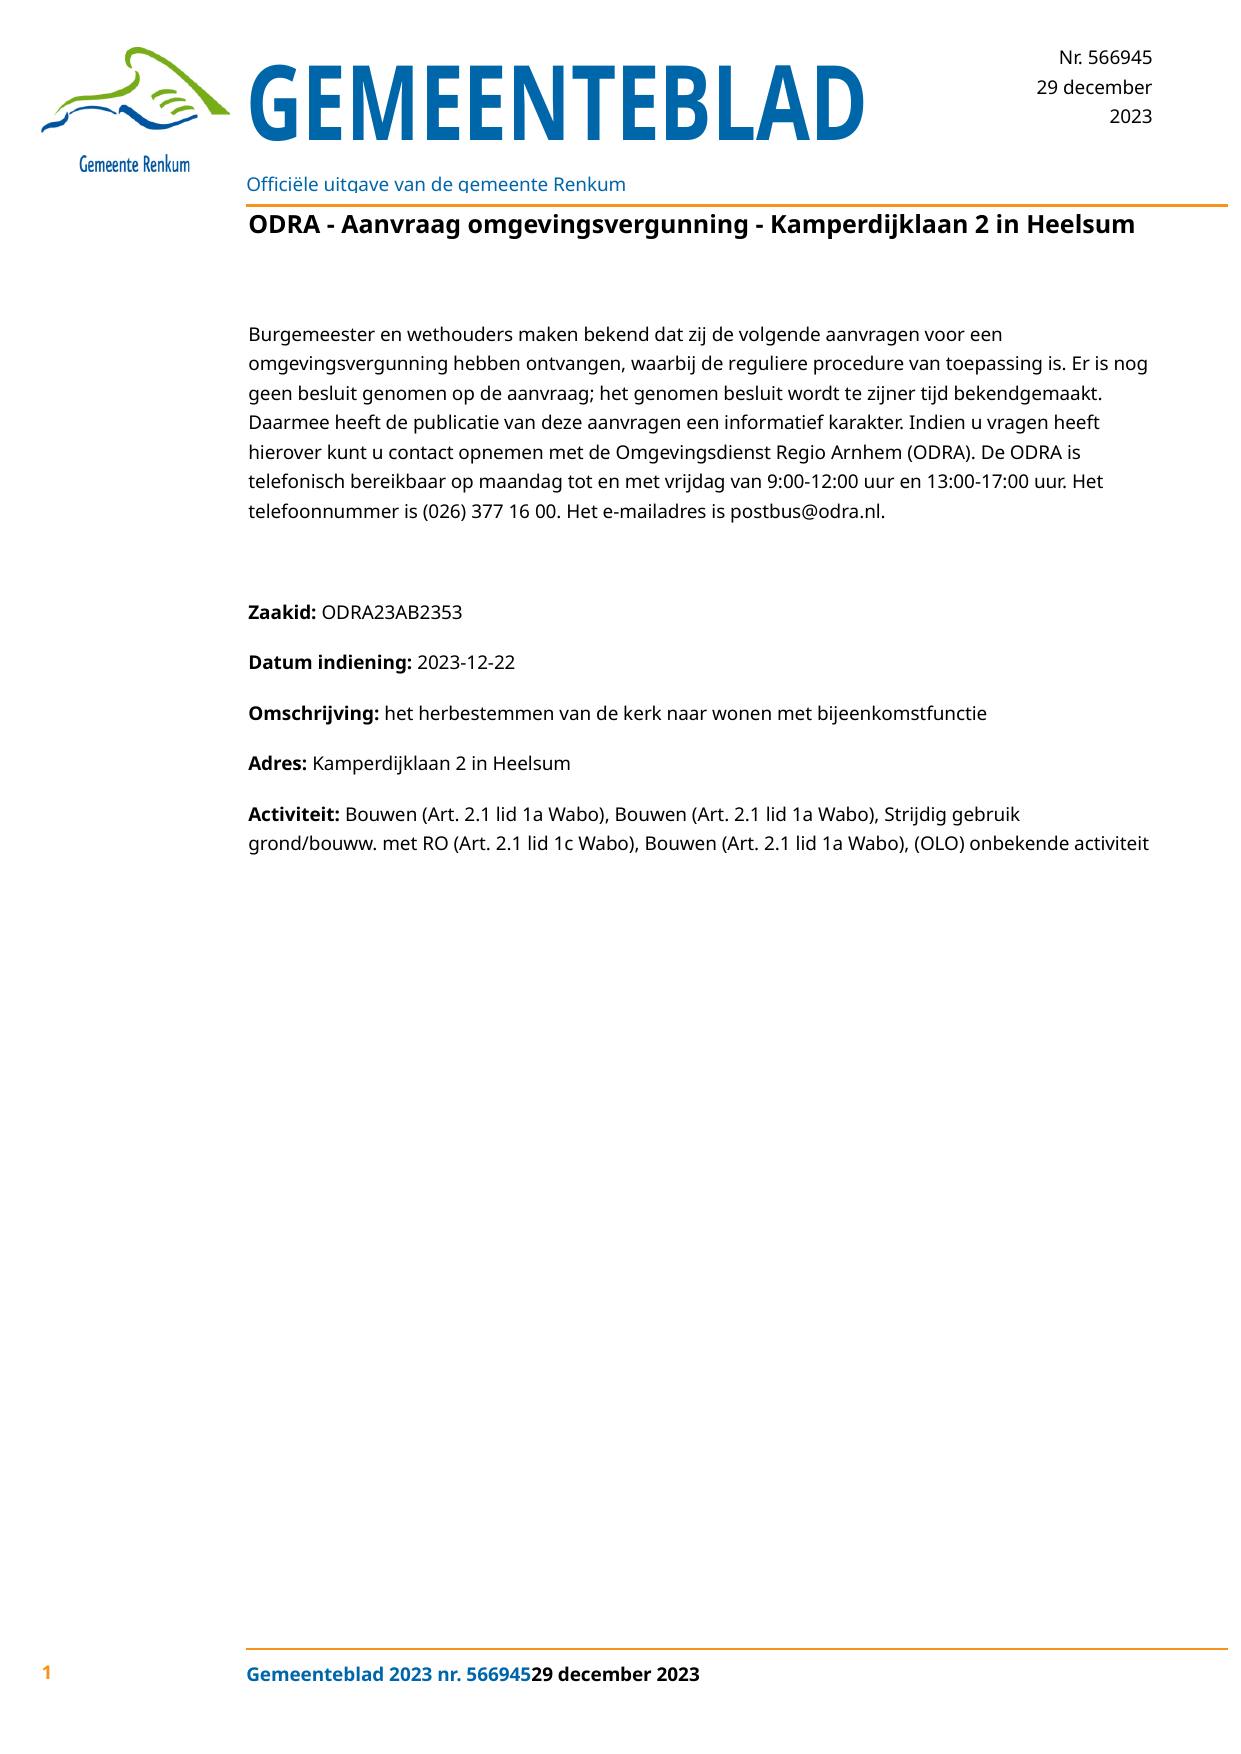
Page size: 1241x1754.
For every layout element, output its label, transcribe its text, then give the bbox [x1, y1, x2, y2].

text Zaakid: ODRA23AB2353 [248, 599, 1152, 625]
text Adres: Kamperdijklaan 2 in Heelsum [248, 750, 1152, 776]
text Burgemeester en wethouders maken bekend dat zij de volgende aanvragen voor een omgevingsvergunning hebben ontvangen, waarbij de reguliere procedure van toepassing is. Er is nog geen besluit genomen op de aanvraag; het genomen besluit wordt te zijner tijd bekendgemaakt. Daarmee heeft de publicatie van deze aanvragen een informatief karakter. Indien u vragen heeft hierover kunt u contact opnemen met de Omgevingsdienst Regio Arnhem (ODRA). De ODRA is telefonisch bereikbaar op maandag tot en met vrijdag van 9:00-12:00 uur en 13:00-17:00 uur. Het telefoonnummer is (026) 377 16 00. Het e-mailadres is postbus@odra.nl. [248, 321, 1152, 524]
text ODRA - Aanvraag omgevingsvergunning - Kamperdijklaan 2 in Heelsum [248, 207, 1152, 241]
text Activiteit: Bouwen (Art. 2.1 lid 1a Wabo), Bouwen (Art. 2.1 lid 1a Wabo), Strijdig gebruik grond/bouww. met RO (Art. 2.1 lid 1c Wabo), Bouwen (Art. 2.1 lid 1a Wabo), (OLO) onbekende activiteit [248, 801, 1152, 856]
picture [41, 47, 231, 172]
text Datum indiening: 2023-12-22 [248, 649, 1152, 675]
text Omschrijving: het herbestemmen van de kerk naar wonen met bijeenkomstfunctie [248, 700, 1152, 726]
